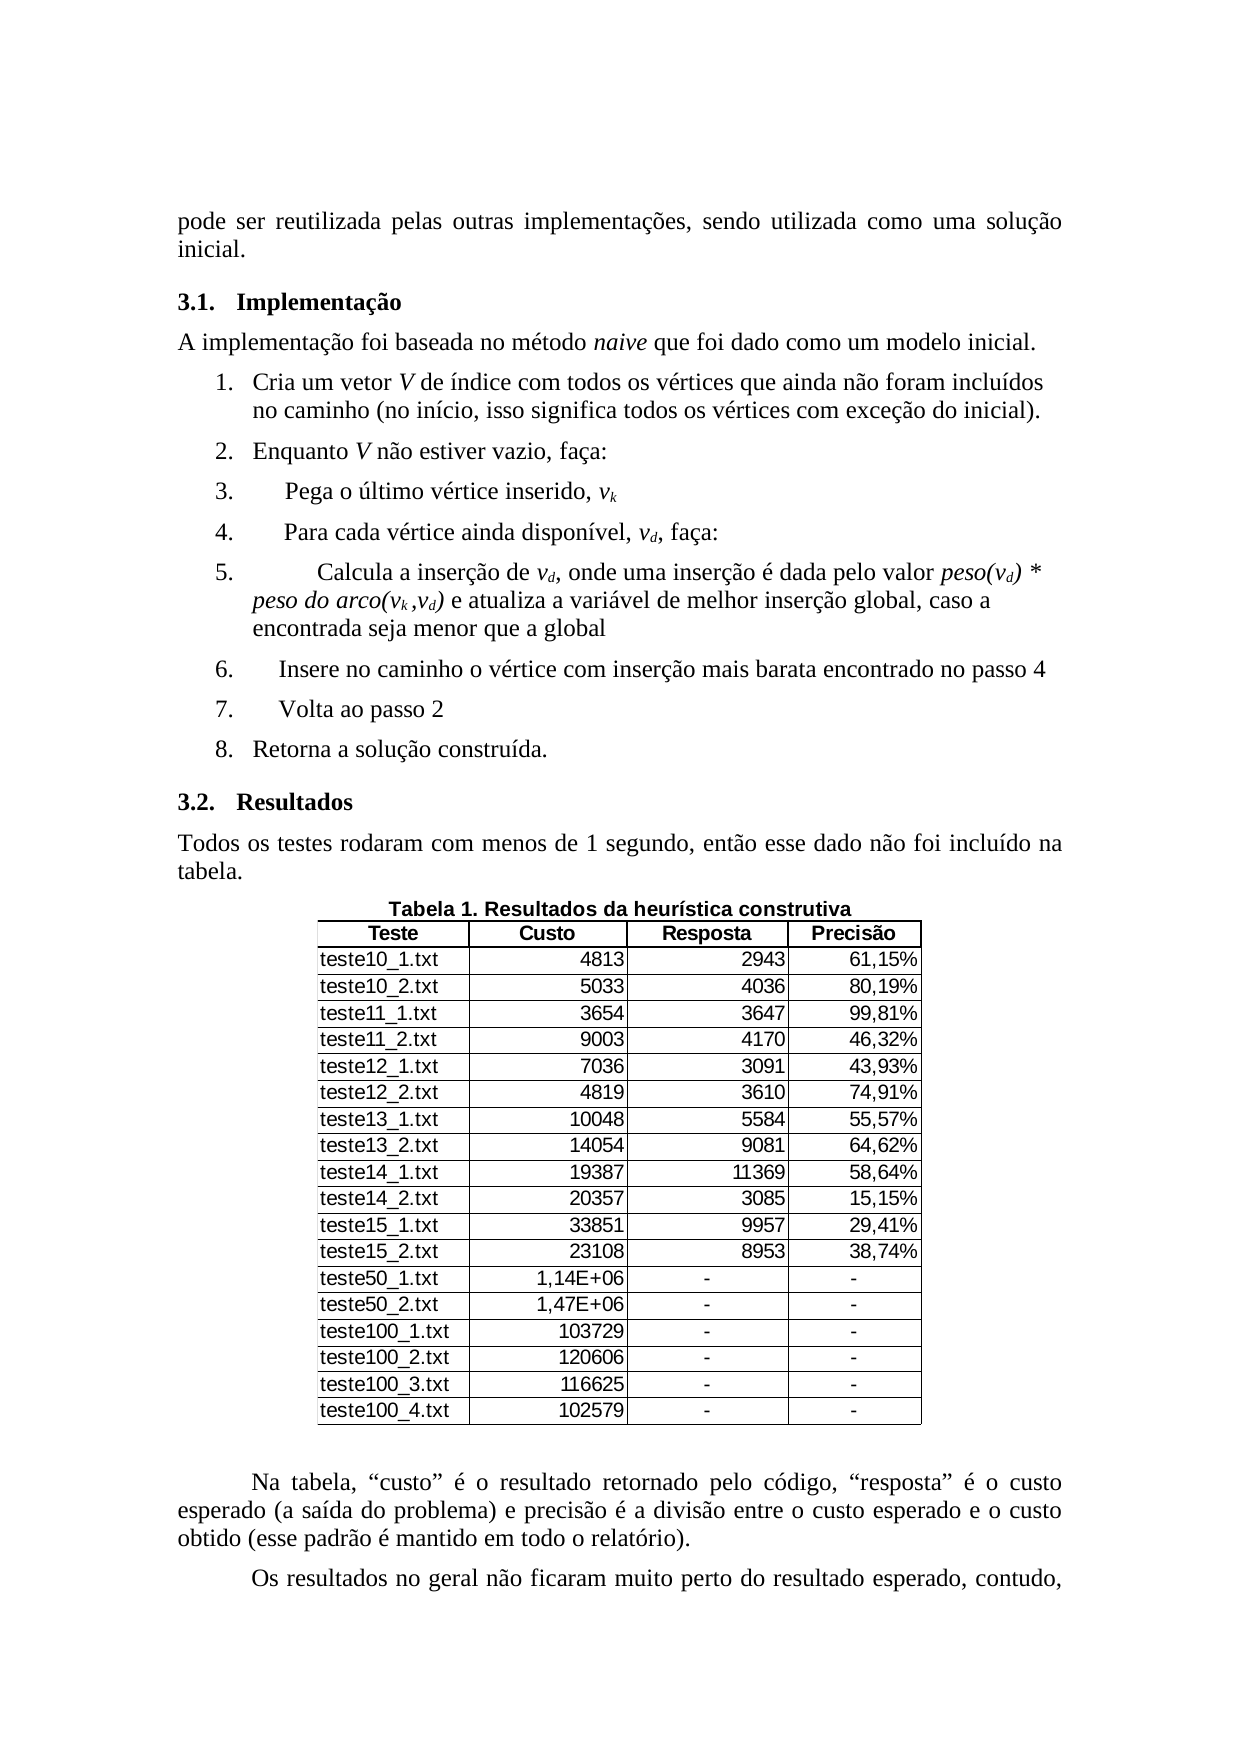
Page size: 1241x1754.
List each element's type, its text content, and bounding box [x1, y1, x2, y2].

title Implementação [177, 287, 1063, 316]
list Cria um vetor V de índice com todos os vértices que ainda não foram incluídos no caminho (no início, isso significa todos os vértices com exceção do inicial). [215, 368, 1063, 424]
text Os resultados no geral não ficaram muito perto do resultado esperado, contudo, [177, 1564, 1063, 1592]
text Na tabela, “custo” é o resultado retornado pelo código, “resposta” é o custo esperado (a saída do problema) e precisão é a divisão entre o custo esperado e o custo obtido (esse padrão é mantido em todo o relatório). [177, 1468, 1063, 1552]
list Pega o último vértice inserido, vk [215, 477, 1063, 505]
text Todos os testes rodaram com menos de 1 segundo, então esse dado não foi incluído na tabela. [177, 828, 1063, 884]
list Para cada vértice ainda disponível, vd, faça: [215, 518, 1063, 546]
list Insere no caminho o vértice com inserção mais barata encontrado no passo 4 [215, 654, 1063, 682]
text pode ser reutilizada pelas outras implementações, sendo utilizada como uma solução inicial. [177, 207, 1063, 263]
text Tabela 1. Resultados da heurística construtiva [177, 897, 1063, 921]
text A implementação foi baseada no método naive que foi dado como um modelo inicial. [177, 328, 1063, 356]
list Calcula a inserção de vd, onde uma inserção é dada pelo valor peso(vd) * peso do arco(vk ,vd) e atualiza a variável de melhor inserção global, caso a encontrada seja menor que a global [215, 558, 1063, 642]
list Volta ao passo 2 [215, 695, 1063, 723]
list Enquanto V não estiver vazio, faça: [215, 437, 1063, 465]
list Retorna a solução construída. [215, 735, 1063, 763]
title Resultados [177, 788, 1063, 816]
